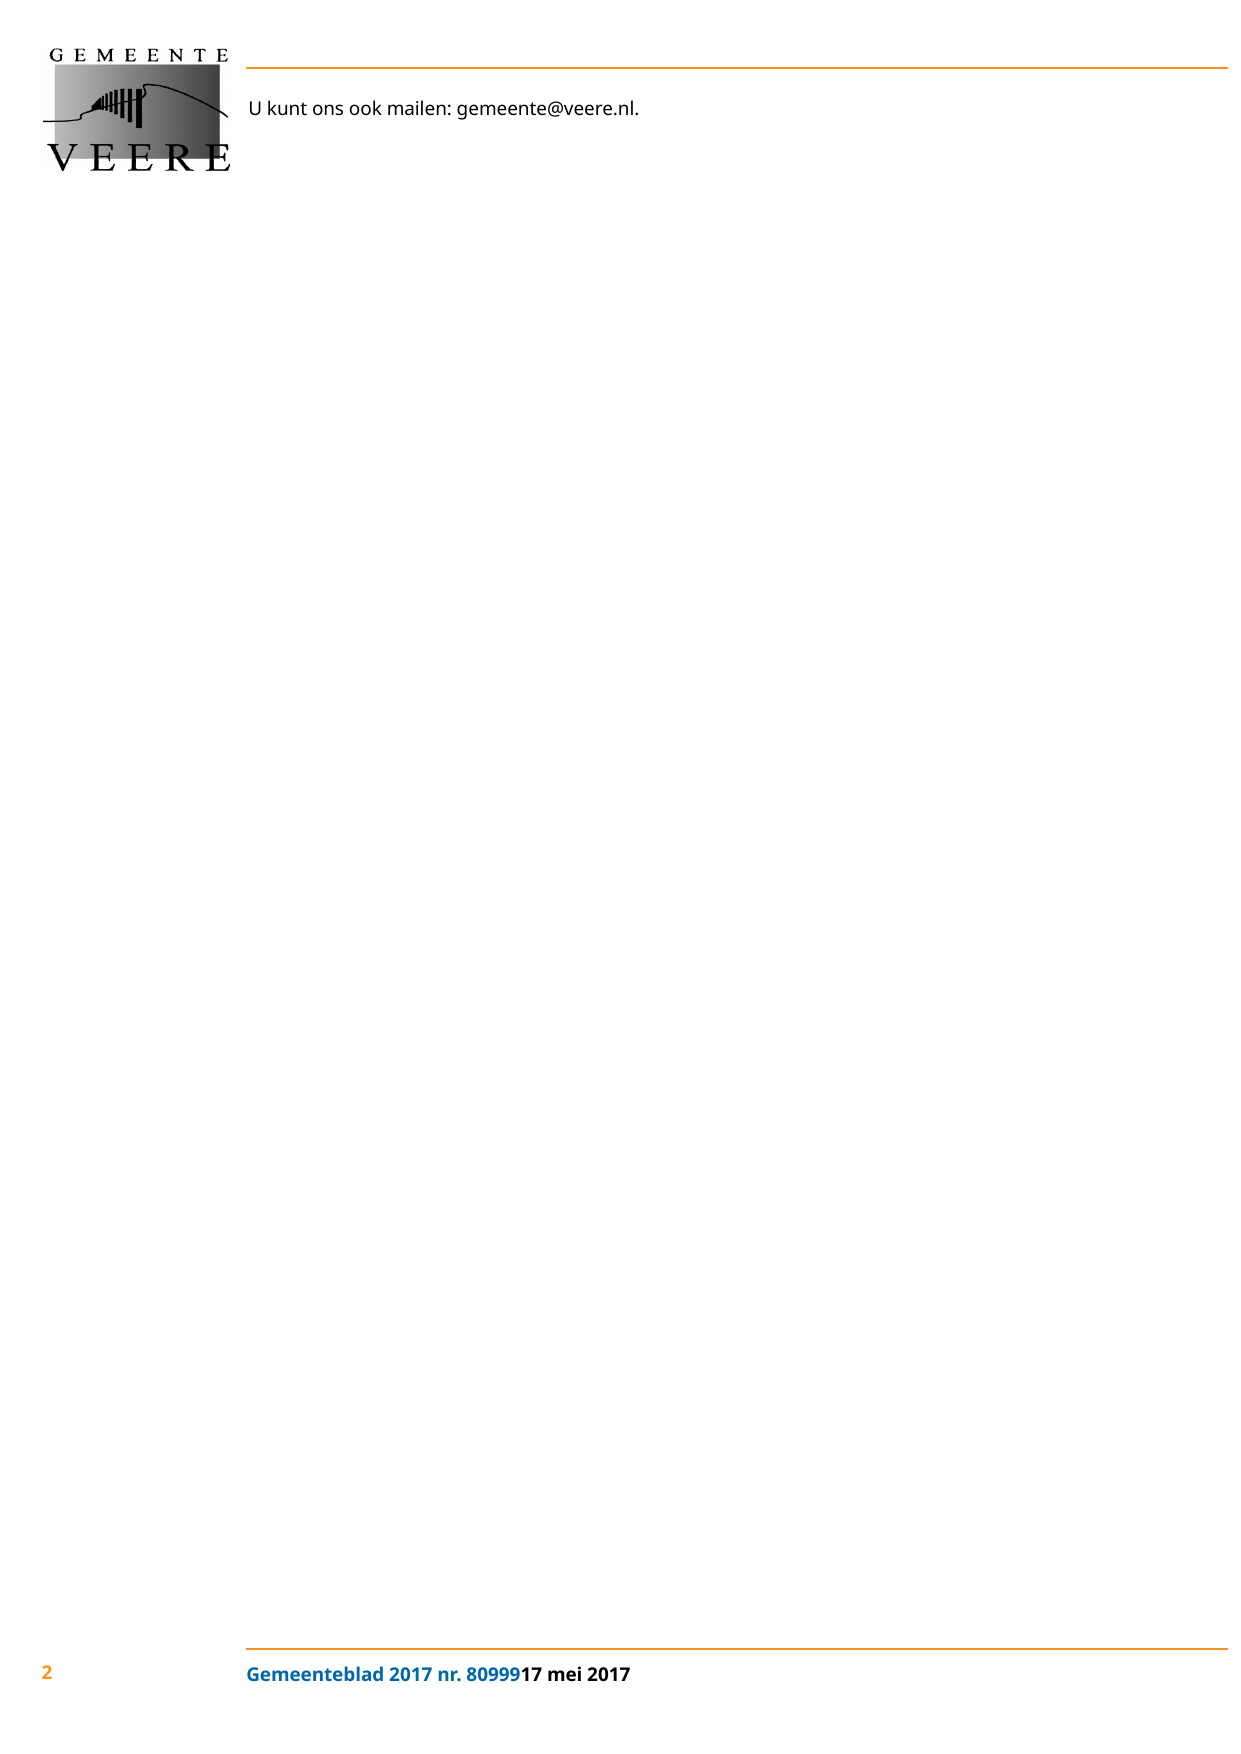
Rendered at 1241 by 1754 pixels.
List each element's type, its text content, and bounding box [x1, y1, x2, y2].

picture [41, 47, 231, 172]
text U kunt ons ook mailen: gemeente@veere.nl. [248, 95, 1152, 121]
